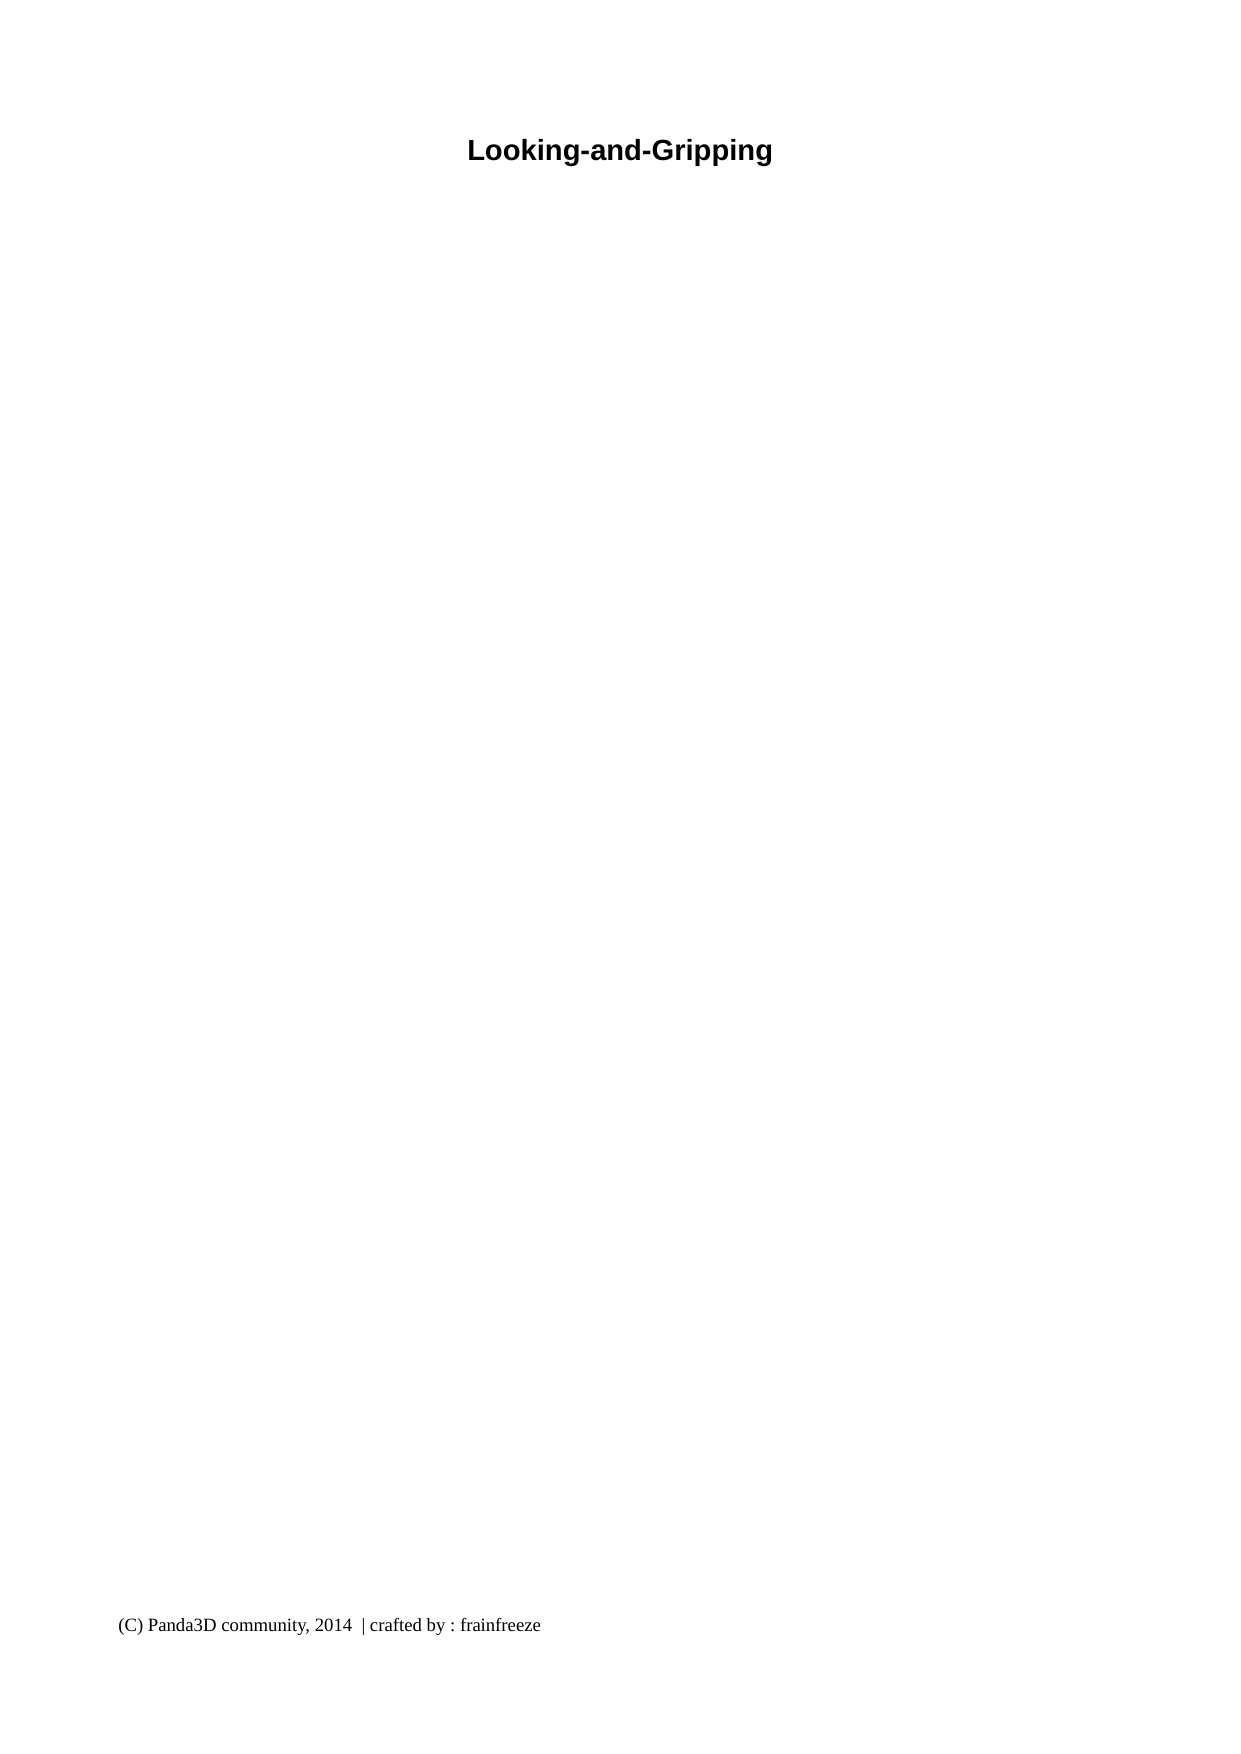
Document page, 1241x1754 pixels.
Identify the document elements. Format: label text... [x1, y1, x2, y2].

subtitle Looking-and-Gripping [118, 133, 1122, 166]
